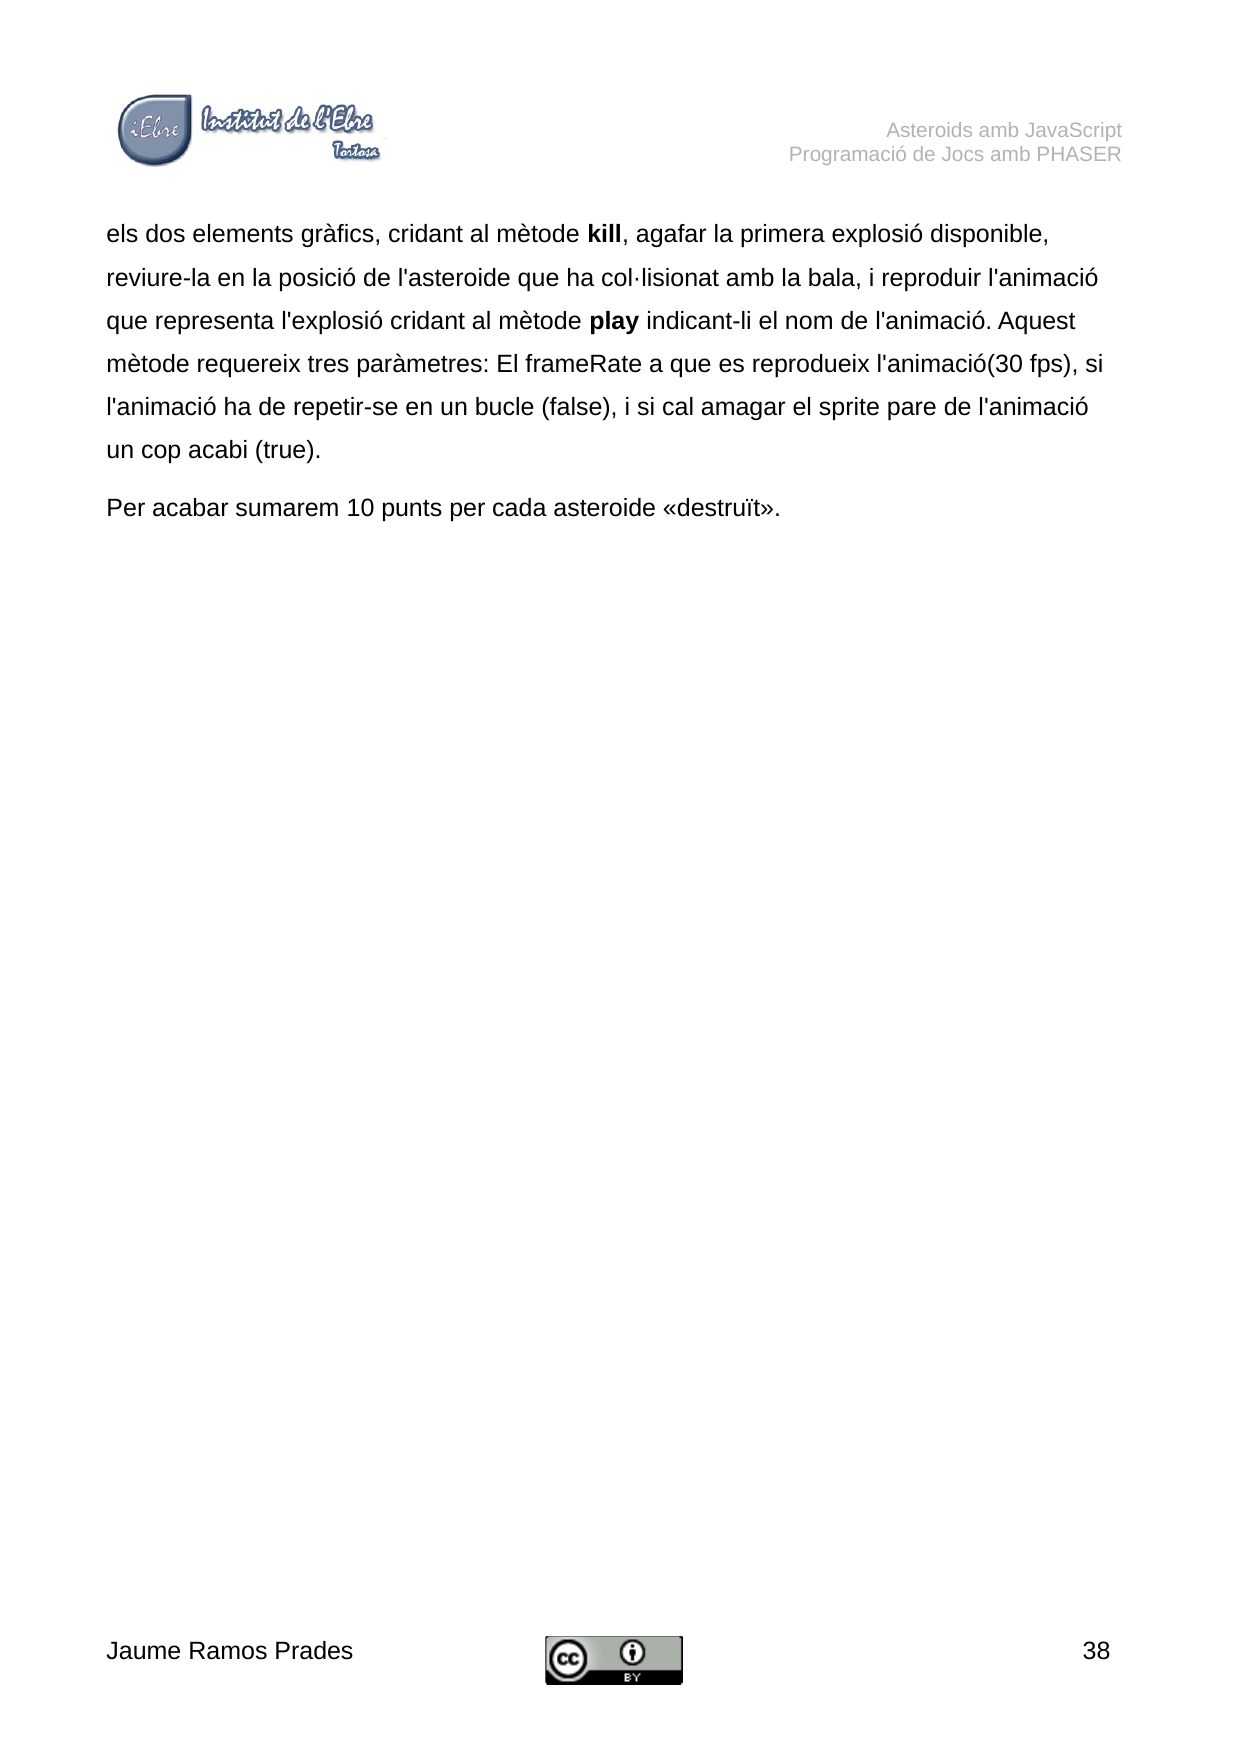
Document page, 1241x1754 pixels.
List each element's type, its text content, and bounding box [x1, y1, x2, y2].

picture [106, 79, 397, 181]
picture [545, 1636, 683, 1685]
text els dos elements gràfics, cridant al mètode kill, agafar la primera explosió disponible, reviure-la en la posició de l'asteroide que ha col·lisionat amb la bala, i reproduir l'animació que representa l'explosió cridant al mètode play indicant-li el nom de l'animació. Aquest mètode requereix tres paràmetres: El frameRate a que es reprodueix l'animació(30 fps), si l'animació ha de repetir-se en un bucle (false), i si cal amagar el sprite pare de l'animació un cop acabi (true). [106, 219, 1122, 464]
text Per acabar sumarem 10 punts per cada asteroide «destruït». [106, 493, 1122, 522]
